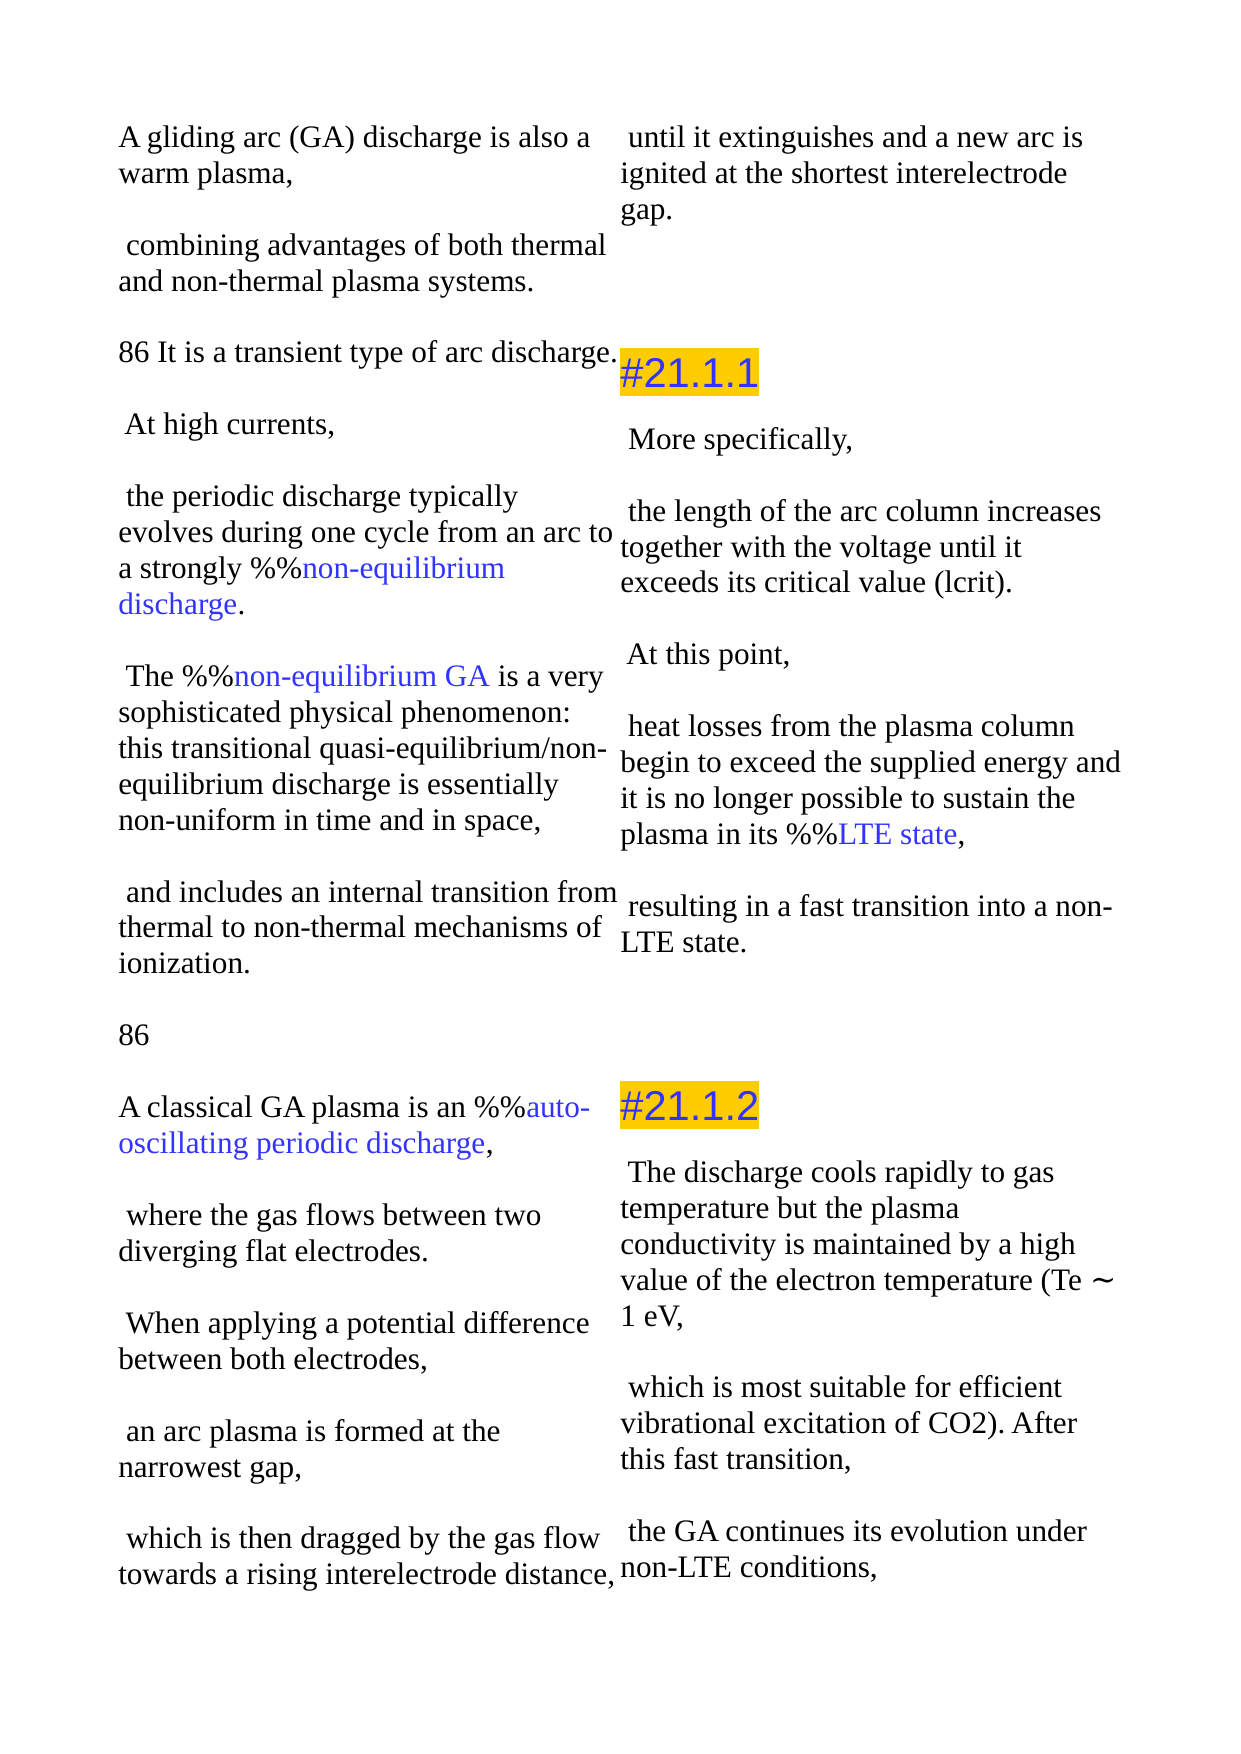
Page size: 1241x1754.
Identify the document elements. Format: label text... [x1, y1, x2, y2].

text At high currents, [118, 406, 620, 442]
text A gliding arc (GA) discharge is also a warm plasma, [118, 118, 620, 190]
text 86 It is a transient type of arc discharge. [118, 334, 620, 370]
text 86 [118, 1017, 620, 1052]
text an arc plasma is formed at the narrowest gap, [118, 1412, 620, 1484]
text #21.1.1 [620, 348, 1122, 396]
text A classical GA plasma is an %%auto-oscillating periodic discharge, [118, 1088, 620, 1160]
text At this point, [620, 636, 1122, 672]
text until it extinguishes and a new arc is ignited at the shortest interelectrode gap. [620, 118, 1122, 226]
text #21.1.2 [620, 1081, 1122, 1129]
text combining advantages of both thermal and non-thermal plasma systems. [118, 226, 620, 298]
text where the gas flows between two diverging flat electrodes. [118, 1196, 620, 1268]
text heat losses from the plasma column begin to exceed the supplied energy and it is no longer possible to sustain the plasma in its %%LTE state, [620, 707, 1122, 851]
text which is most suitable for efficient vibrational excitation of CO2). After this fast transition, [620, 1369, 1122, 1477]
text The %%non-equilibrium GA is a very sophisticated physical phenomenon: this transitional quasi-equilibrium/non-equilibrium discharge is essentially non-uniform in time and in space, [118, 657, 620, 837]
text When applying a potential difference between both electrodes, [118, 1304, 620, 1376]
text which is then dragged by the gas flow towards a rising interelectrode distance, [118, 1520, 620, 1592]
text resulting in a fast transition into a non-LTE state. [620, 887, 1122, 959]
text and includes an internal transition from thermal to non-thermal mechanisms of ionization. [118, 873, 620, 981]
text the periodic discharge typically evolves during one cycle from an arc to a strongly %%non-equilibrium discharge. [118, 477, 620, 621]
text the GA continues its evolution under non-LTE conditions, [620, 1512, 1122, 1584]
text the length of the arc column increases together with the voltage until it exceeds its critical value (lcrit). [620, 492, 1122, 600]
text The discharge cools rapidly to gas temperature but the plasma conductivity is maintained by a high value of the electron temperature (Te ∼ 1 eV, [620, 1153, 1122, 1333]
text More specifically, [620, 420, 1122, 456]
